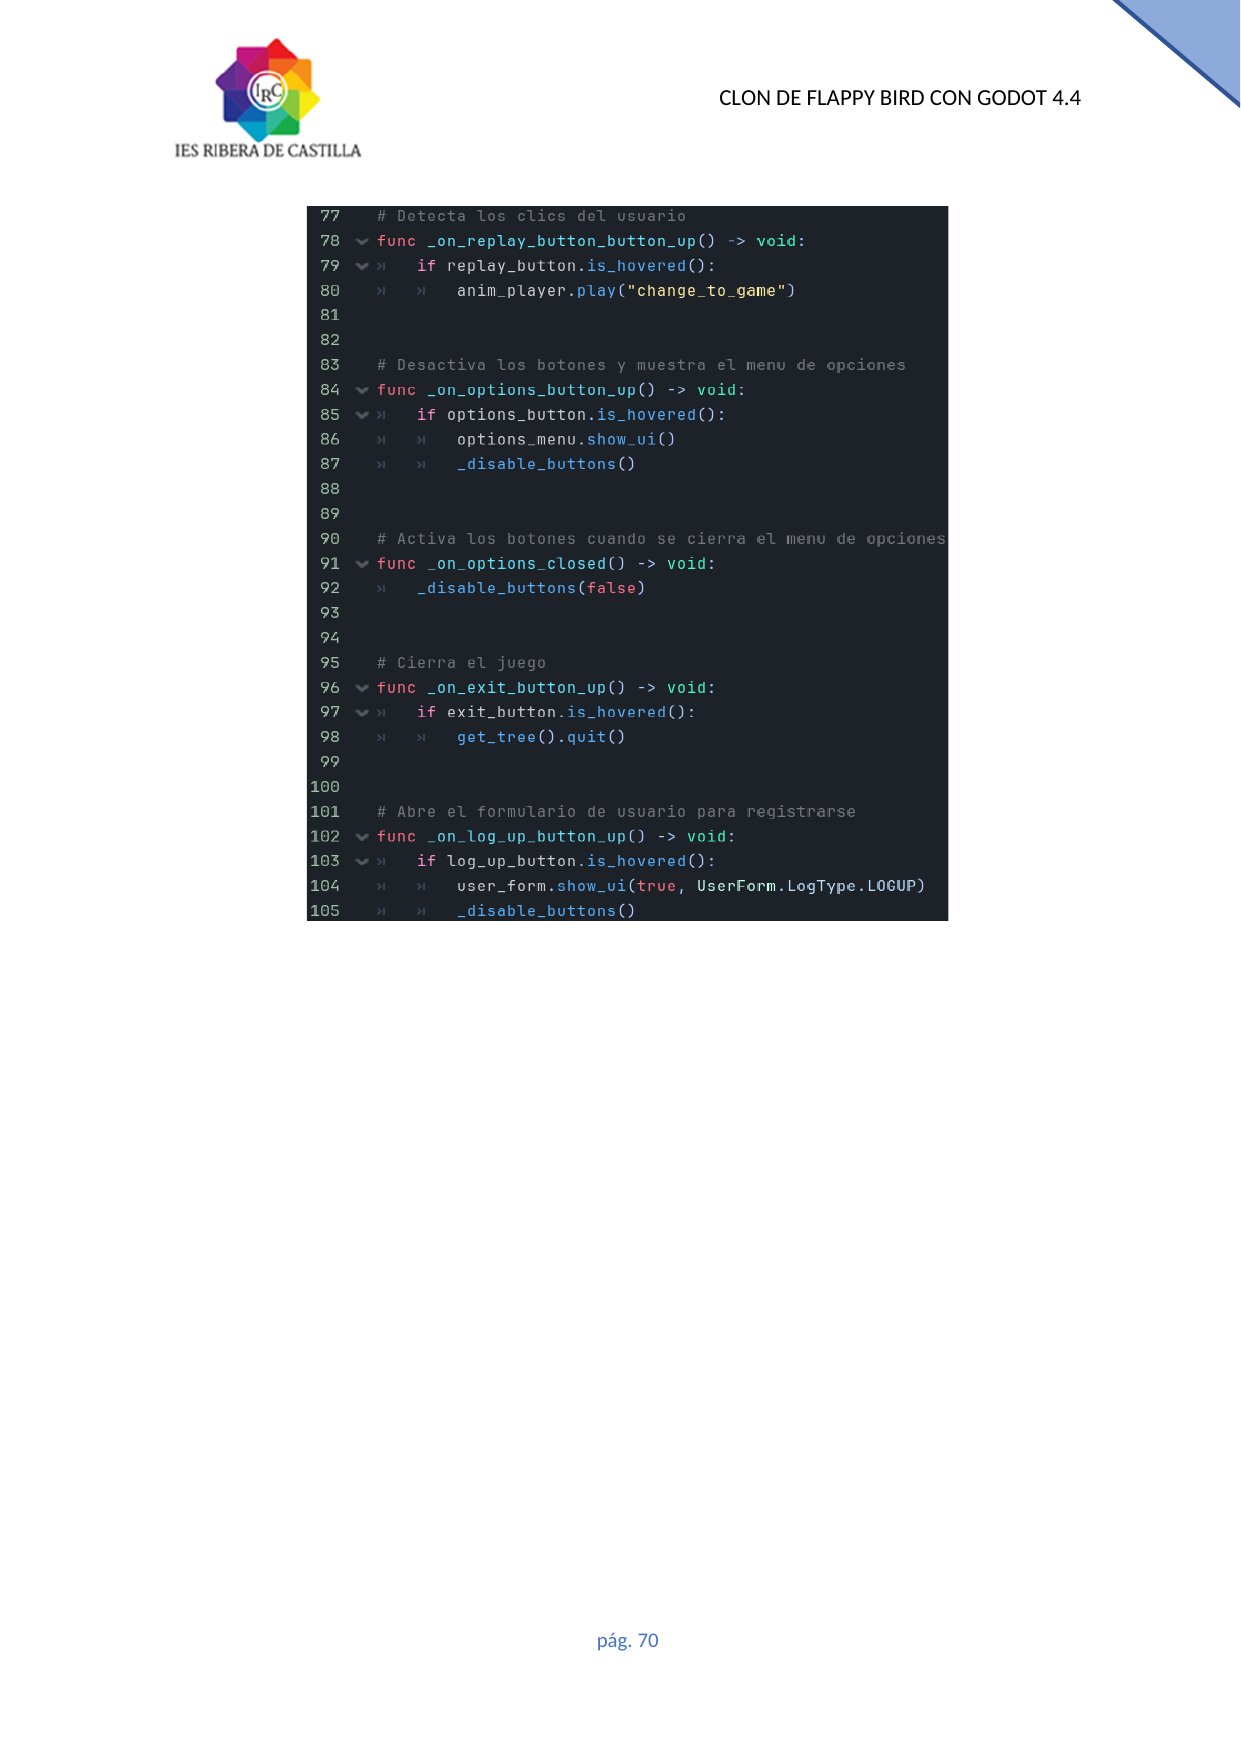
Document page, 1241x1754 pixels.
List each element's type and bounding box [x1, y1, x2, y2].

picture [173, 29, 366, 164]
picture [306, 206, 949, 921]
